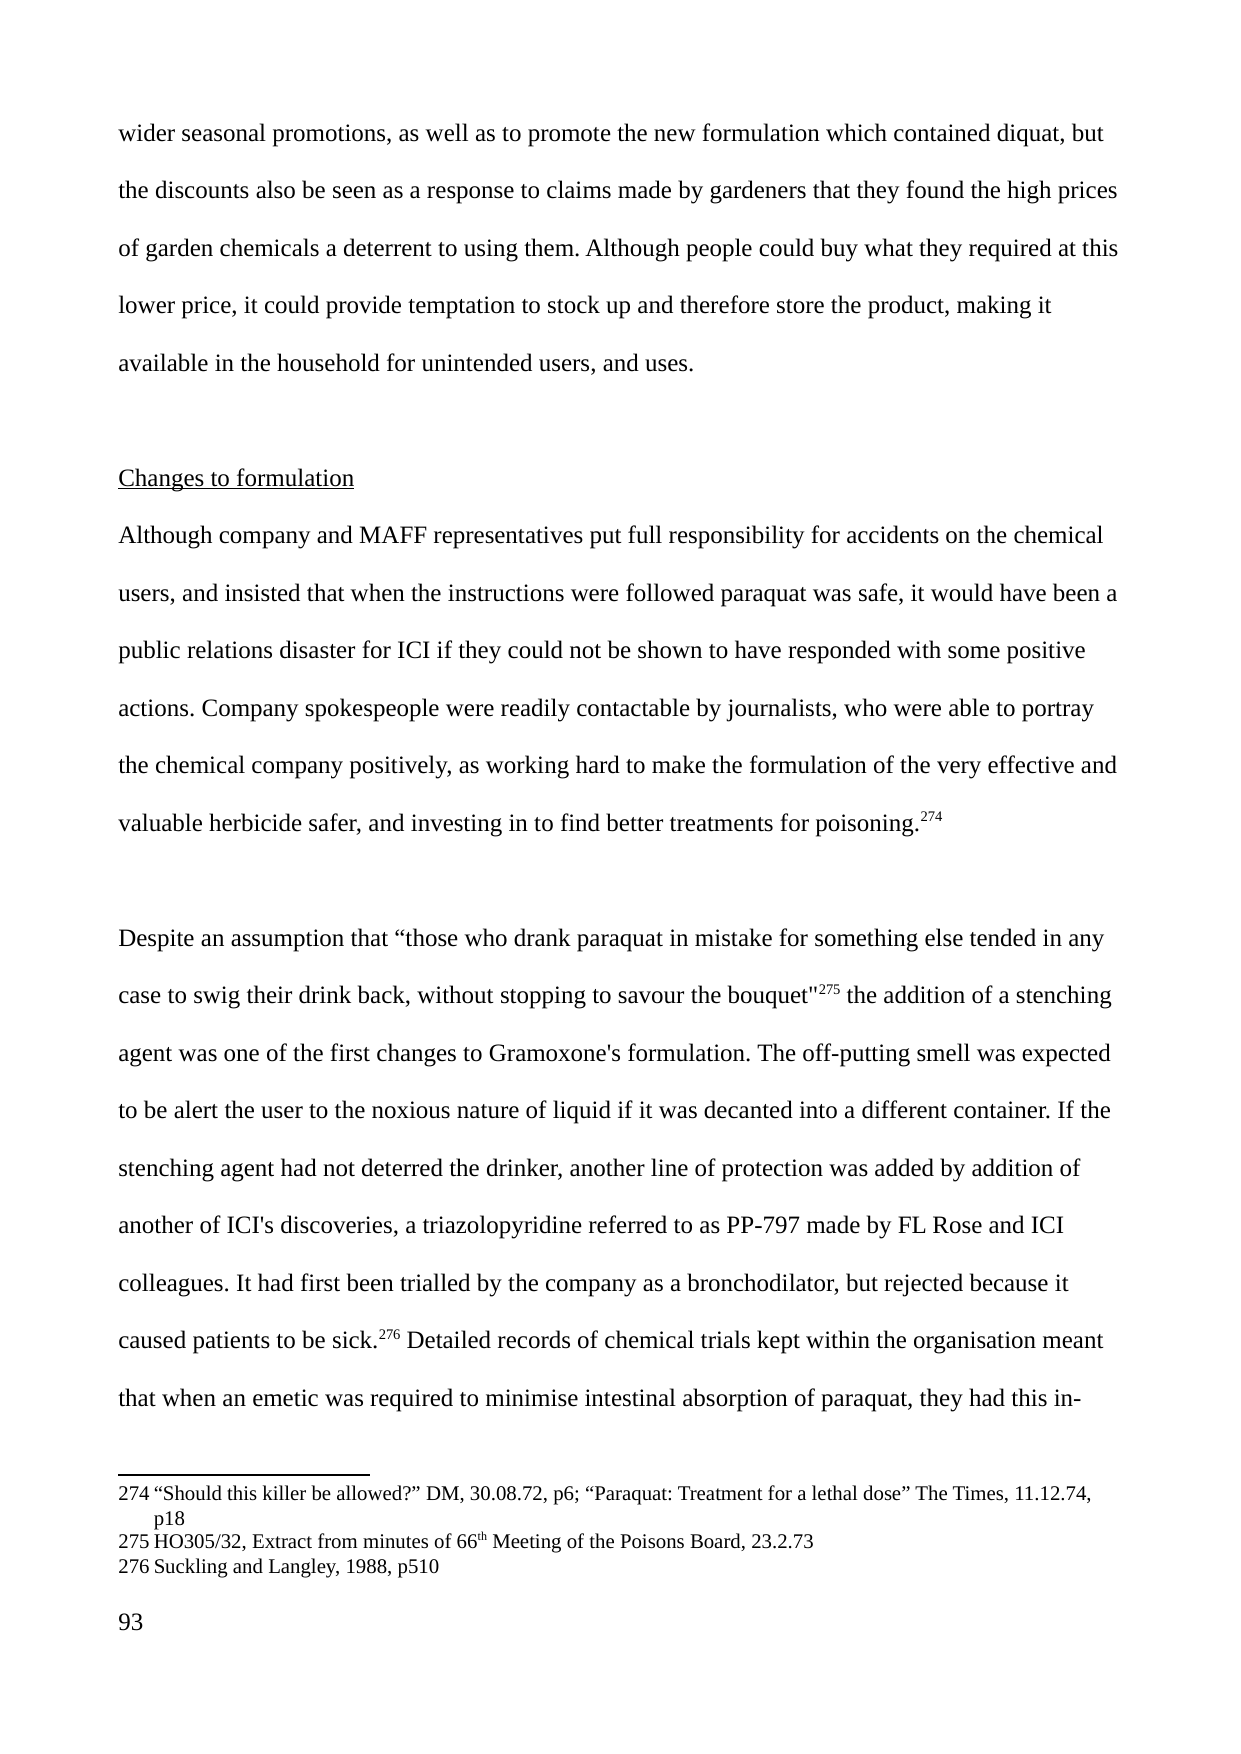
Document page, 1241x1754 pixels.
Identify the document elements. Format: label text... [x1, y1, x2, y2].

text HO305/32, Extract from minutes of 66th Meeting of the Poisons Board, 23.2.73 [118, 1529, 1122, 1553]
text Although company and MAFF representatives put full responsibility for accidents on the chemical users, and insisted that when the instructions were followed paraquat was safe, it would have been a public relations disaster for ICI if they could not be shown to have responded with some positive actions. Company spokespeople were readily contactable by journalists, who were able to portray the chemical company positively, as working hard to make the formulation of the very effective and valuable herbicide safer, and investing in to find better treatments for poisoning. [118, 521, 1122, 837]
text “Should this killer be allowed?” DM, 30.08.72, p6; “Paraquat: Treatment for a lethal dose” The Times, 11.12.74, p18 [118, 1481, 1122, 1529]
text Suckling and Langley, 1988, p510 [118, 1553, 1122, 1578]
text Changes to formulation [118, 463, 1122, 492]
text wider seasonal promotions, as well as to promote the new formulation which contained diquat, but the discounts also be seen as a response to claims made by gardeners that they found the high prices of garden chemicals a deterrent to using them. Although people could buy what they required at this lower price, it could provide temptation to stock up and therefore store the product, making it available in the household for unintended users, and uses. [118, 118, 1122, 377]
text Despite an assumption that “those who drank paraquat in mistake for something else tended in any case to swig their drink back, without stopping to savour the bouquet" the addition of a stenching agent was one of the first changes to Gramoxone's formulation. The off-putting smell was expected to be alert the user to the noxious nature of liquid if it was decanted into a different container. If the stenching agent had not deterred the drinker, another line of protection was added by addition of another of ICI's discoveries, a triazolopyridine referred to as PP-797 made by FL Rose and ICI colleagues. It had first been trialled by the company as a bronchodilator, but rejected because it caused patients to be sick. Detailed records of chemical trials kept within the organisation meant that when an emetic was required to minimise intestinal absorption of paraquat, they had this in- [118, 923, 1122, 1412]
